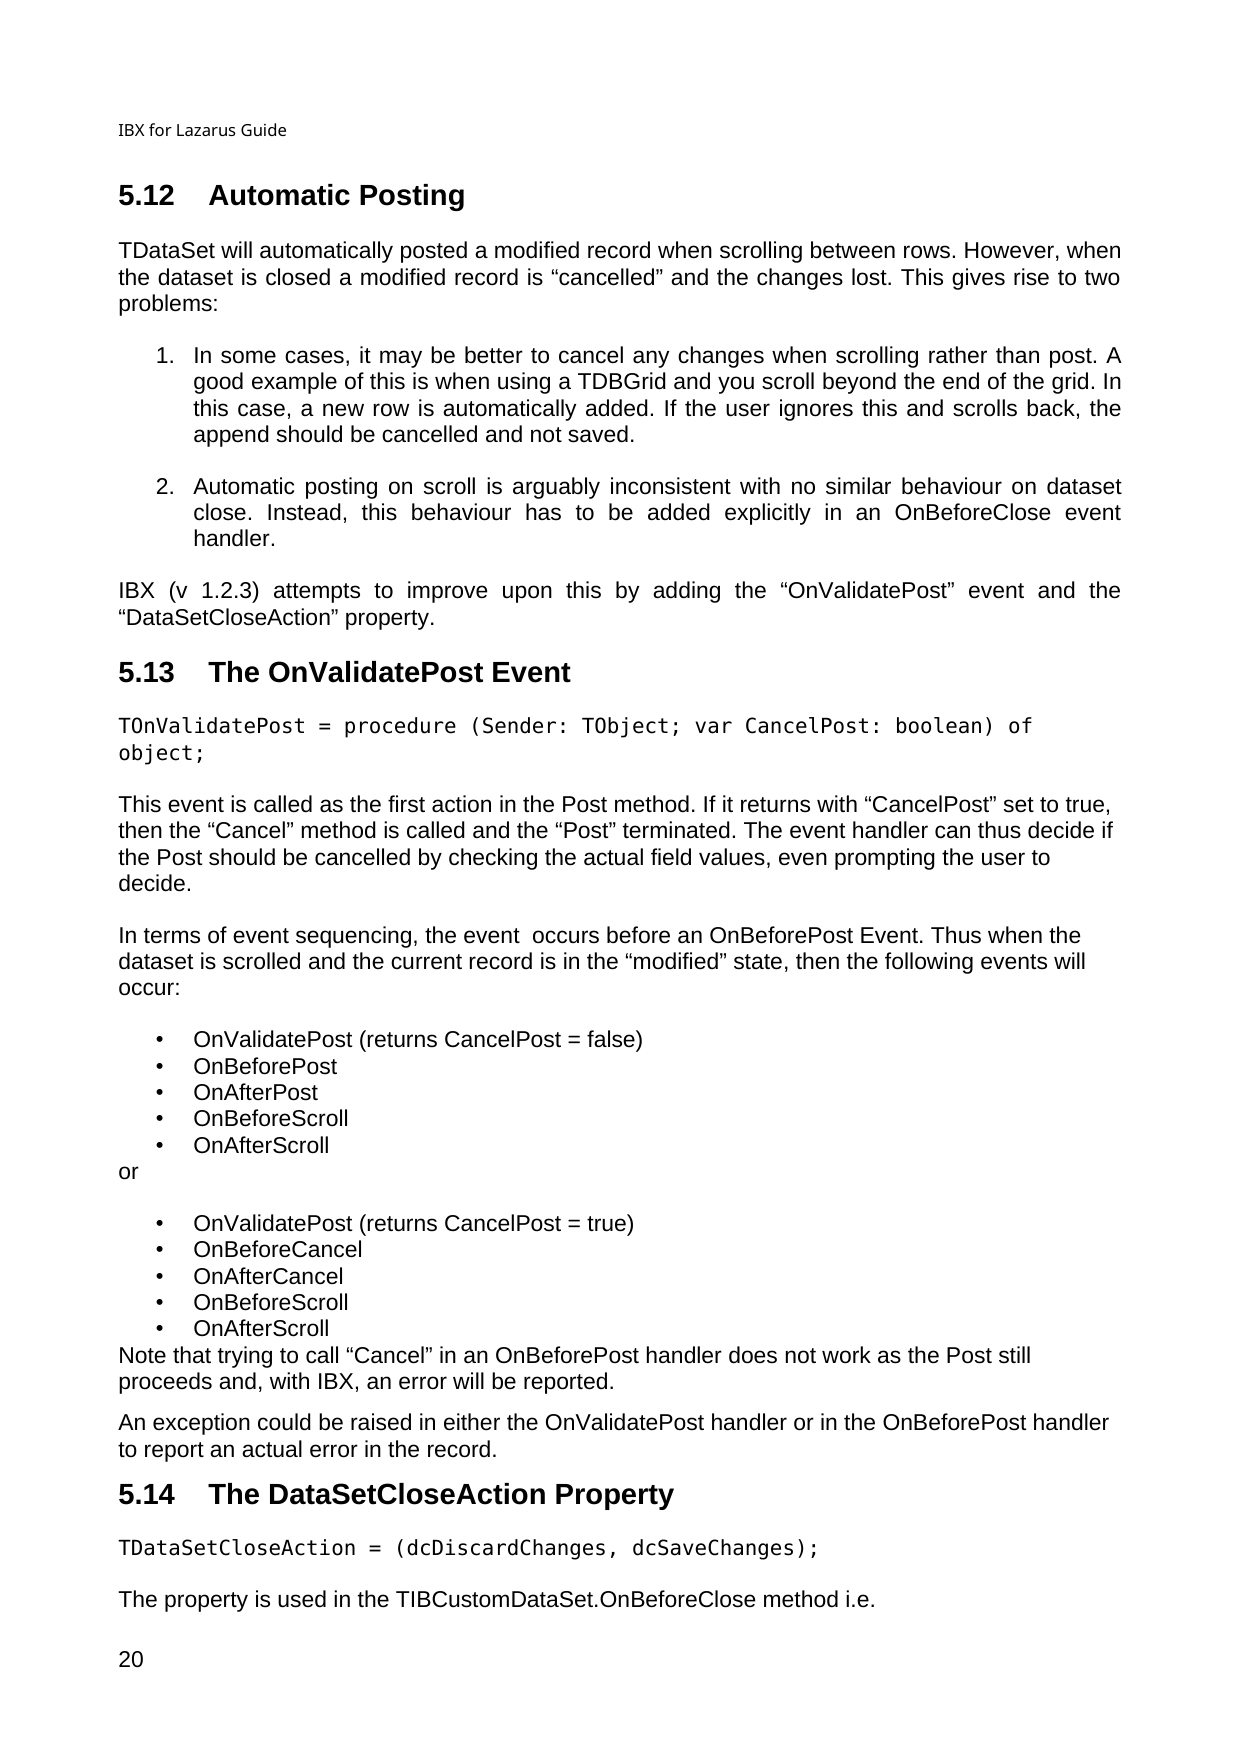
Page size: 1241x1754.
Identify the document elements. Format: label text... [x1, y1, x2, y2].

list OnBeforeCancel [156, 1236, 1122, 1263]
text or [118, 1158, 1122, 1184]
list OnBeforeScroll [156, 1105, 1122, 1132]
subtitle The DataSetCloseAction Property [118, 1477, 1122, 1511]
list Automatic posting on scroll is arguably inconsistent with no similar behaviour on dataset close. Instead, this behaviour has to be added explicitly in an OnBeforeClose event handler. [156, 473, 1122, 552]
subtitle Automatic Posting [118, 178, 1122, 212]
list OnAfterScroll [156, 1315, 1122, 1342]
list OnBeforeScroll [156, 1289, 1122, 1315]
text TDataSetCloseAction = (dcDiscardChanges, dcSaveChanges); [118, 1536, 1122, 1560]
text This event is called as the first action in the Post method. If it returns with “CancelPost” set to true, then the “Cancel” method is called and the “Post” terminated. The event handler can thus decide if the Post should be cancelled by checking the actual field values, even prompting the user to decide. [118, 791, 1122, 896]
list OnAfterPost [156, 1079, 1122, 1105]
list OnBeforePost [156, 1053, 1122, 1079]
list In some cases, it may be better to cancel any changes when scrolling rather than post. A good example of this is when using a TDBGrid and you scroll beyond the end of the grid. In this case, a new row is automatically added. If the user ignores this and scrolls back, the append should be cancelled and not saved. [156, 342, 1122, 447]
list OnAfterScroll [156, 1132, 1122, 1158]
subtitle The OnValidatePost Event [118, 656, 1122, 689]
text In terms of event sequencing, the event occurs before an OnBeforePost Event. Thus when the dataset is scrolled and the current record is in the “modified” state, then the following events will occur: [118, 922, 1122, 1001]
text The property is used in the TIBCustomDataSet.OnBeforeClose method i.e. [118, 1586, 1122, 1612]
list OnValidatePost (returns CancelPost = true) [156, 1210, 1122, 1236]
list OnValidatePost (returns CancelPost = false) [156, 1026, 1122, 1053]
text IBX (v 1.2.3) attempts to improve upon this by adding the “OnValidatePost” event and the “DataSetCloseAction” property. [118, 577, 1122, 630]
text TDataSet will automatically posted a modified record when scrolling between rows. However, when the dataset is closed a modified record is “cancelled” and the changes lost. This gives rise to two problems: [118, 237, 1122, 316]
text An exception could be raised in either the OnValidatePost handler or in the OnBeforePost handler to report an actual error in the record. [118, 1409, 1122, 1462]
text TOnValidatePost = procedure (Sender: TObject; var CancelPost: boolean) of object; [118, 714, 1122, 765]
list OnAfterCancel [156, 1263, 1122, 1289]
text Note that trying to call “Cancel” in an OnBeforePost handler does not work as the Post still proceeds and, with IBX, an error will be reported. [118, 1342, 1122, 1394]
